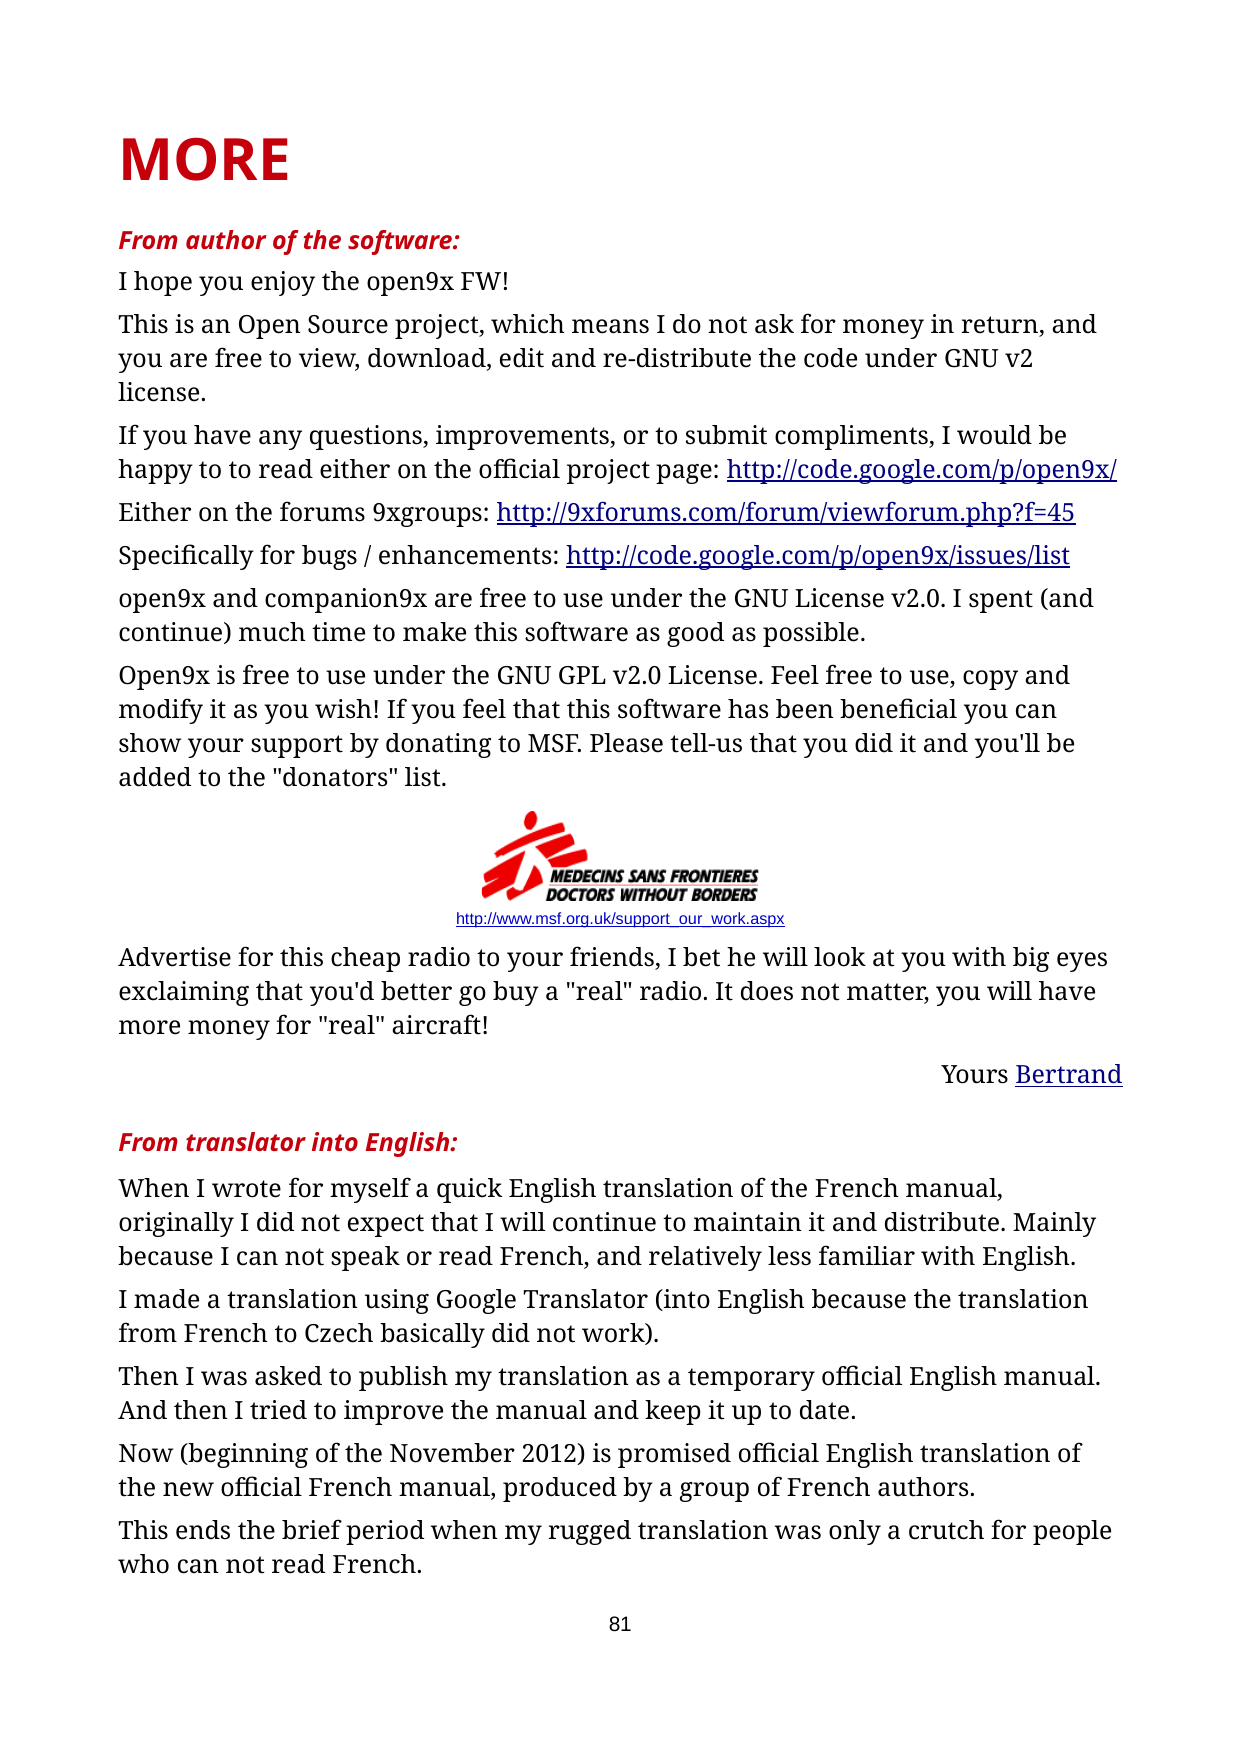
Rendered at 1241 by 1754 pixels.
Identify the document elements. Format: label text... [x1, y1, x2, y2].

text If you have any questions, improvements, or to submit compliments, I would be happy to to read either on the official project page: http://code.google.com/p/open9x/ [118, 417, 1122, 486]
text Specifically for bugs / enhancements: http://code.google.com/p/open9x/issues/list [118, 537, 1122, 571]
text I made ​​a translation using Google Translator (into English because the translation from French to Czech basically did not work). [118, 1282, 1122, 1350]
picture [481, 811, 759, 901]
text Either on the forums 9xgroups: http://9xforums.com/forum/viewforum.php?f=45 [118, 494, 1122, 528]
text Now (beginning of the November 2012) is promised official English translation of the new official French manual, produced by a group of French authors. [118, 1436, 1122, 1504]
subtitle From author of the software: [118, 223, 1122, 257]
text Then I was asked to publish my translation as a temporary official English manual. And then I tried to improve the manual and keep it up to date. [118, 1359, 1122, 1427]
text http://www.msf.org.uk/support_our_work.aspx [118, 909, 1122, 928]
text Open9x is free to use under the GNU GPL v2.0 License. Feel free to use, copy and modify it as you wish! If you feel that this software has been beneficial you can show your support by donating to MSF. Please tell-us that you did it and you'll be added to the "donators" list. [118, 657, 1122, 793]
text Yours Bertrand [118, 1057, 1122, 1091]
subtitle MORE [118, 118, 1122, 198]
text This ends the brief period when my rugged translation was only a crutch for people who can not read French. [118, 1513, 1122, 1581]
text I hope you enjoy the open9x FW! [118, 263, 1122, 298]
text When I wrote for myself a quick English translation of the French manual, originally I did not expect that I will continue to maintain it and distribute. Mainly because I can not speak or read French, and relatively less familiar with English. [118, 1171, 1122, 1273]
text open9x and companion9x are free to use under the GNU License v2.0. I spent (and continue) much time to make this software as good as possible. [118, 580, 1122, 648]
text This is an Open Source project, which means I do not ask for money in return, and you are free to view, download, edit and re-distribute the code under GNU v2 license. [118, 306, 1122, 409]
subtitle From translator into English: [118, 1124, 1122, 1158]
text Advertise for this cheap radio to your friends, I bet he will look at you with big eyes exclaiming that you'd better go buy a "real" radio. It does not matter, you will have more money for "real" aircraft! [118, 940, 1122, 1042]
